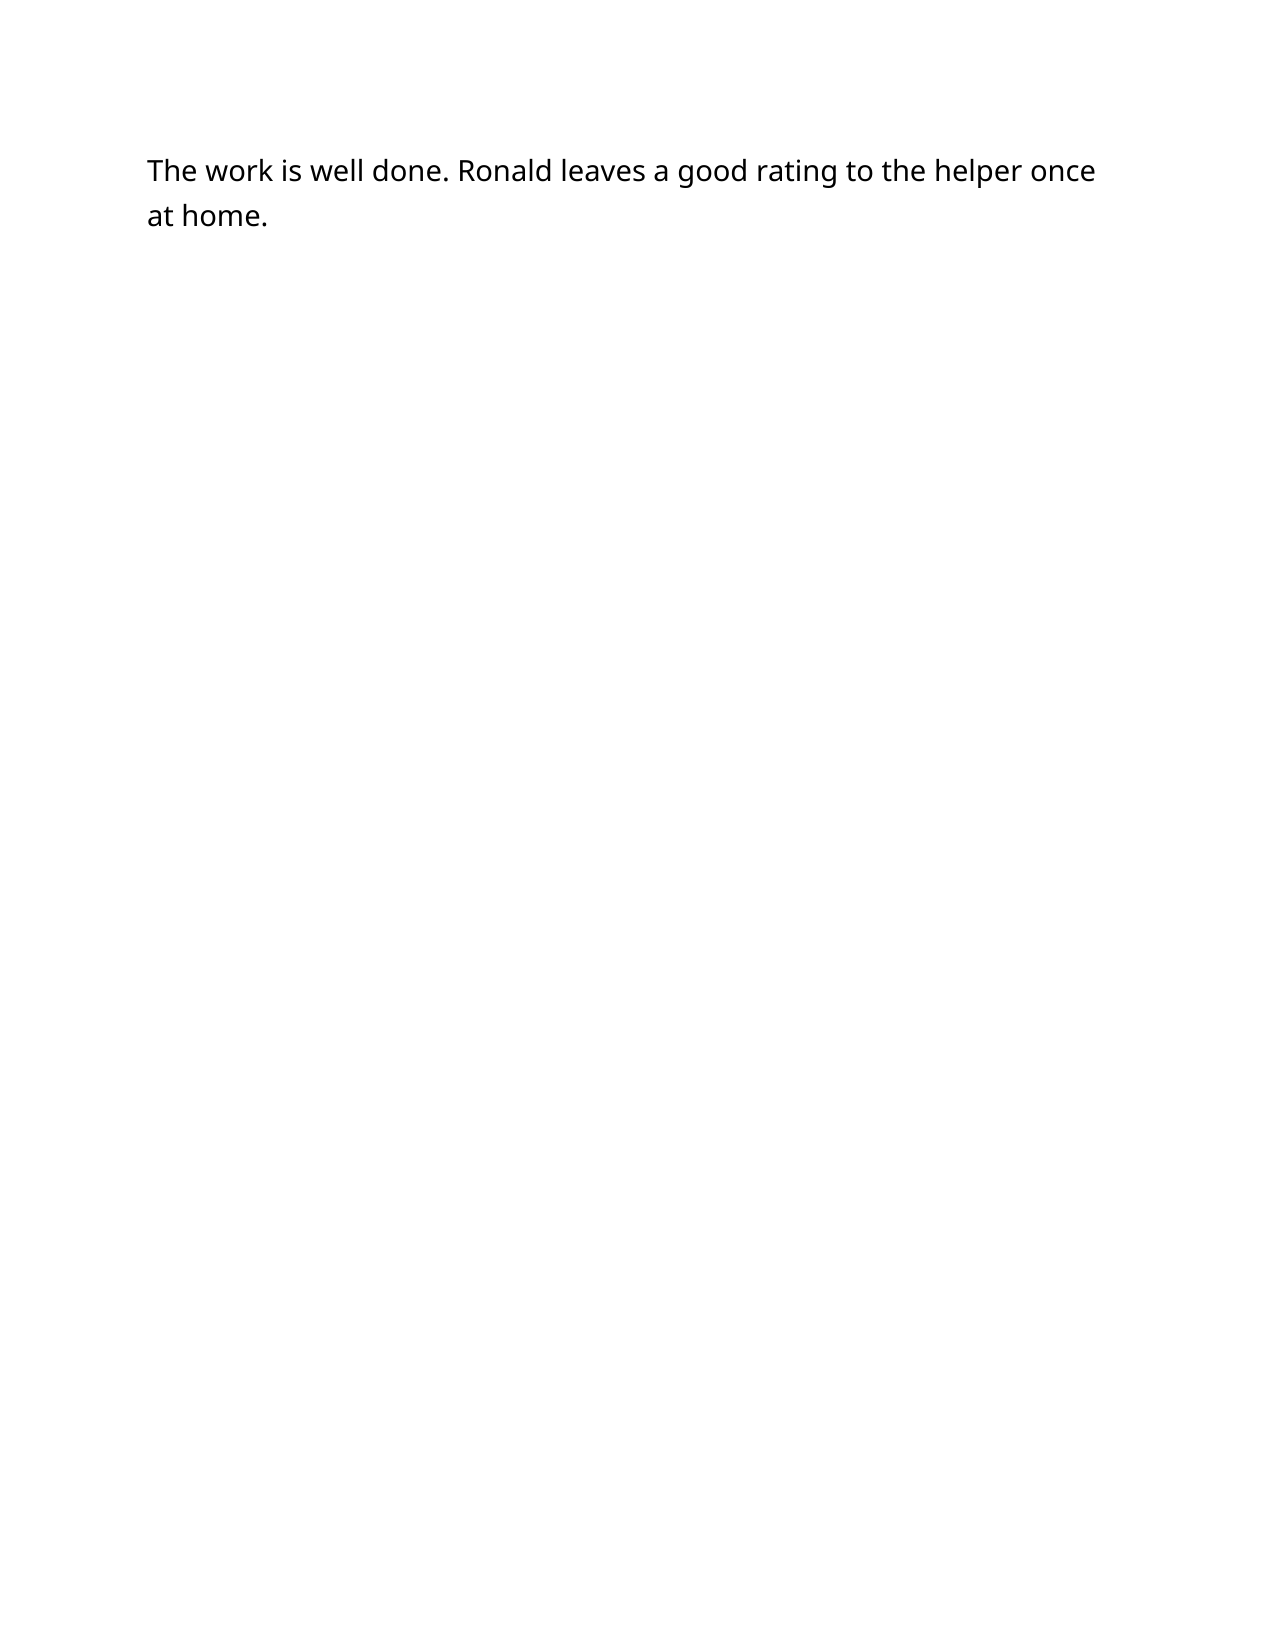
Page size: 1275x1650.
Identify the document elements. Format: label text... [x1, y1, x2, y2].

text The work is well done. Ronald leaves a good rating to the helper once at home. [150, 150, 1125, 235]
